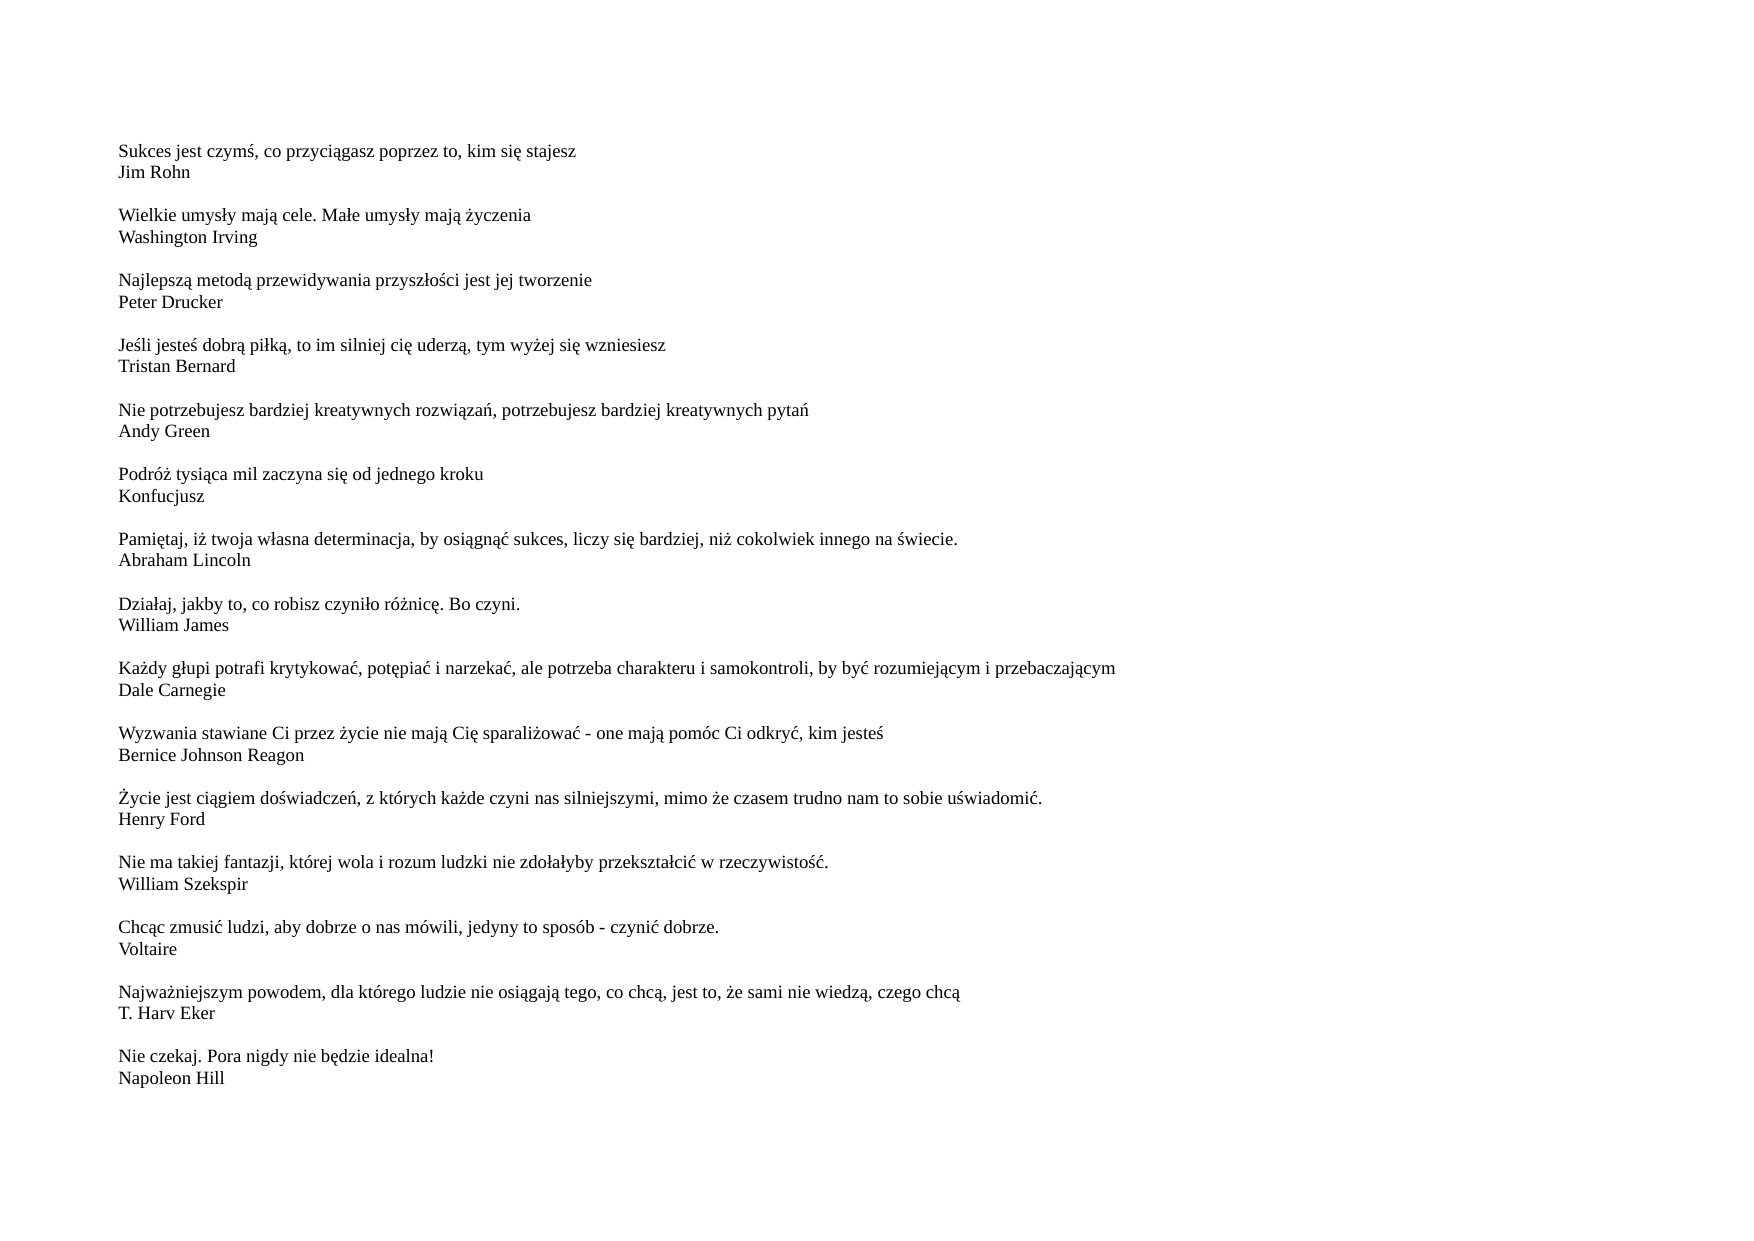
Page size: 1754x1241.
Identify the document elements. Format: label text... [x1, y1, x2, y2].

text Działaj, jakby to, co robisz czyniło różnicę. Bo czyni. [118, 592, 1636, 614]
text Chcąc zmusić ludzi, aby dobrze o nas mówili, jedyny to sposób - czynić dobrze. [118, 916, 1636, 937]
text Nie czekaj. Pora nigdy nie będzie idealna! [118, 1045, 1636, 1067]
text William James [118, 614, 1636, 636]
text Jim Rohn [118, 161, 1636, 183]
text Konfucjusz [118, 485, 1636, 506]
text Washington Irving [118, 226, 1636, 247]
text T. Harv Eker [118, 1002, 1636, 1024]
text Voltaire [118, 937, 1636, 959]
text Dale Carnegie [118, 679, 1636, 700]
text Najlepszą metodą przewidywania przyszłości jest jej tworzenie [118, 269, 1636, 291]
text Peter Drucker [118, 291, 1636, 312]
text Tristan Bernard [118, 355, 1636, 377]
text Każdy głupi potrafi krytykować, potępiać i narzekać, ale potrzeba charakteru i samokontroli, by być rozumiejącym i przebaczającym [118, 657, 1636, 679]
text Abraham Lincoln [118, 549, 1636, 571]
text Podróż tysiąca mil zaczyna się od jednego kroku [118, 463, 1636, 485]
text Nie ma takiej fantazji, której wola i rozum ludzki nie zdołałyby przekształcić w rzeczywistość. [118, 851, 1636, 873]
text Wielkie umysły mają cele. Małe umysły mają życzenia [118, 204, 1636, 226]
text William Szekspir [118, 873, 1636, 894]
text Jeśli jesteś dobrą piłką, to im silniej cię uderzą, tym wyżej się wzniesiesz [118, 334, 1636, 355]
text Życie jest ciągiem doświadczeń, z których każde czyni nas silniejszymi, mimo że czasem trudno nam to sobie uświadomić. [118, 787, 1636, 808]
text Henry Ford [118, 808, 1636, 830]
text Napoleon Hill [118, 1067, 1636, 1088]
text Bernice Johnson Reagon [118, 743, 1636, 765]
text Pamiętaj, iż twoja własna determinacja, by osiągnąć sukces, liczy się bardziej, niż cokolwiek innego na świecie. [118, 528, 1636, 549]
text Sukces jest czymś, co przyciągasz poprzez to, kim się stajesz [118, 140, 1636, 161]
text Najważniejszym powodem, dla którego ludzie nie osiągają tego, co chcą, jest to, że sami nie wiedzą, czego chcą [118, 981, 1636, 1002]
text Andy Green [118, 420, 1636, 442]
text Nie potrzebujesz bardziej kreatywnych rozwiązań, potrzebujesz bardziej kreatywnych pytań [118, 398, 1636, 420]
text Wyzwania stawiane Ci przez życie nie mają Cię sparaliżować - one mają pomóc Ci odkryć, kim jesteś [118, 722, 1636, 743]
